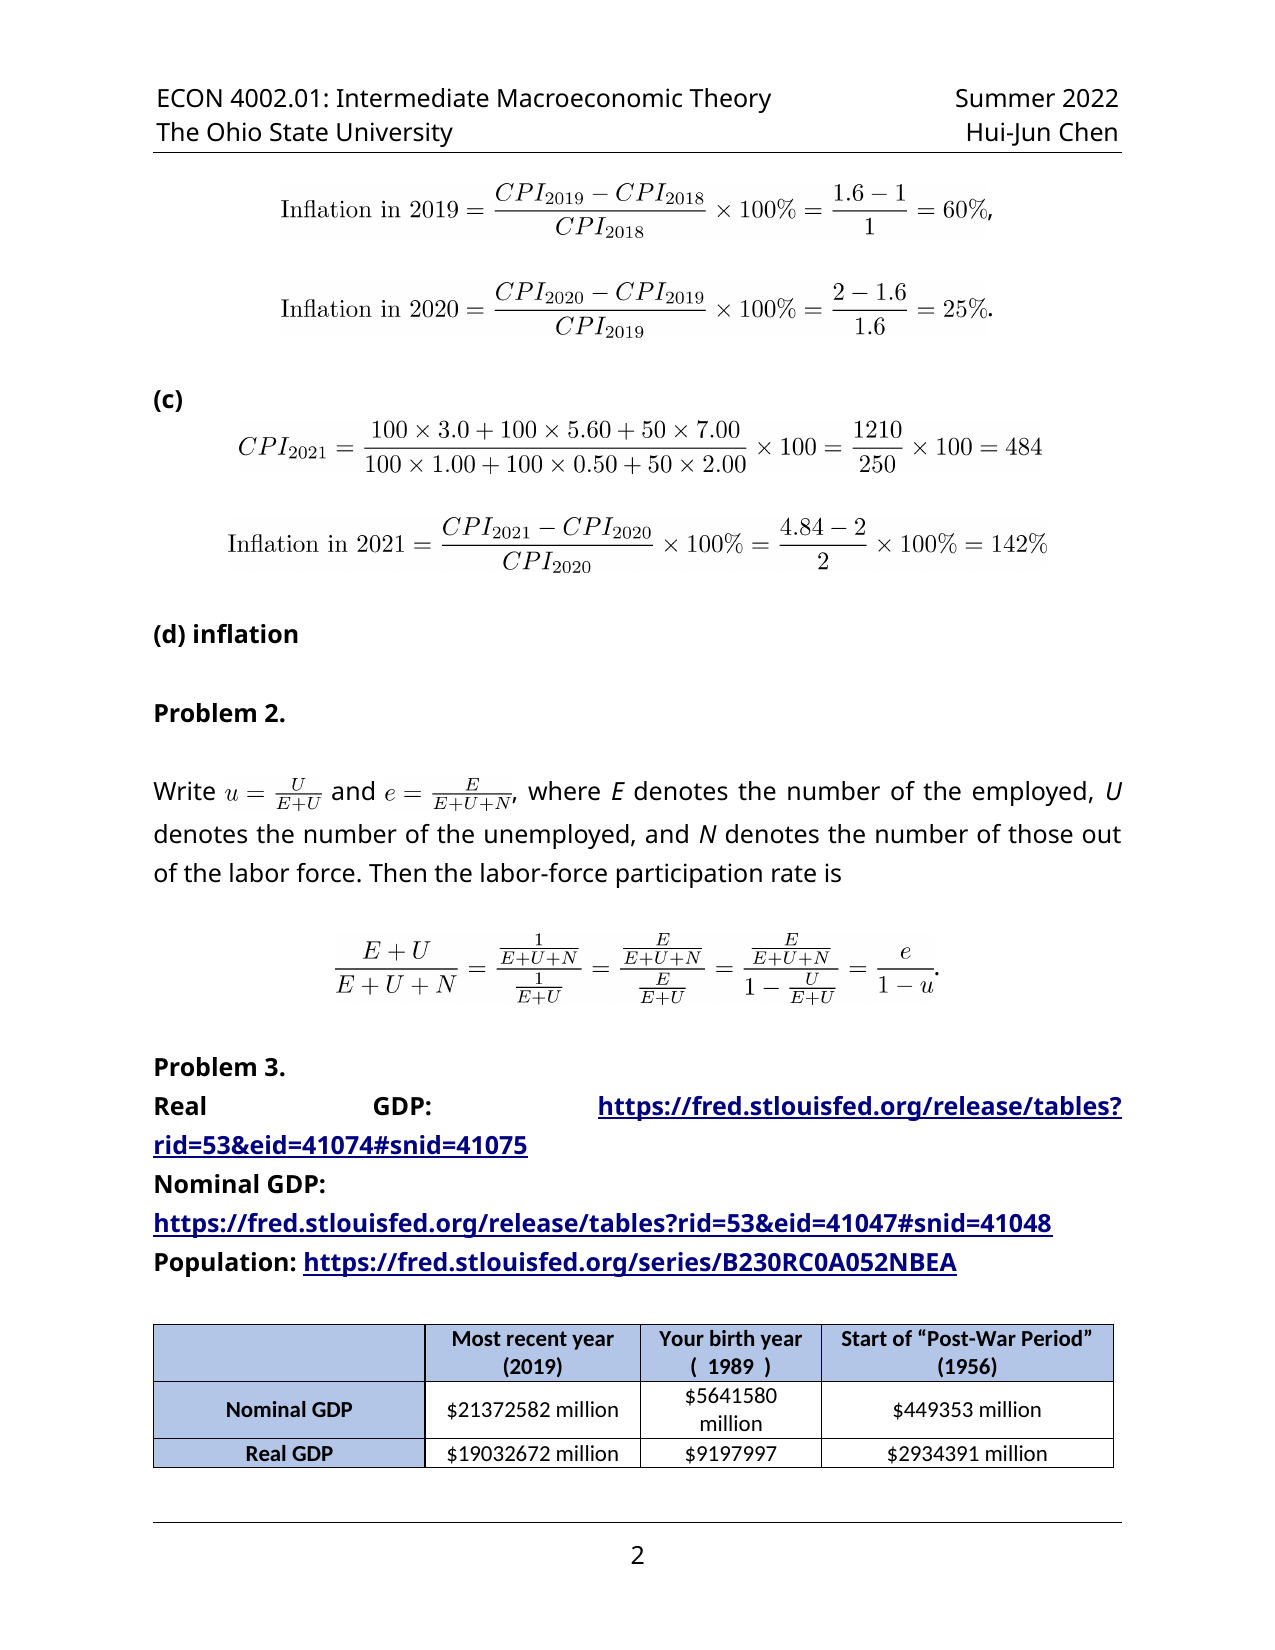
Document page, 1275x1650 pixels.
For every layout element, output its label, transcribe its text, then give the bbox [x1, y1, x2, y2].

table_header Start of “Post-War Period” (1956) [822, 1325, 1113, 1381]
table_header [154, 1325, 424, 1381]
table_cell $5641580 million [641, 1382, 821, 1438]
picture [225, 778, 322, 811]
table_header Most recent year (2019) [426, 1325, 640, 1381]
text [153, 282, 281, 337]
text (c) [153, 382, 1122, 416]
table_cell $449353 million [822, 1382, 1113, 1438]
text Nominal GDP: [153, 1167, 1122, 1201]
text Real GDP: https://fred.stlouisfed.org/release/tables?rid=53&eid=41074#snid=41075 [153, 1088, 1122, 1162]
table_cell $21372582 million [426, 1382, 640, 1438]
picture [239, 420, 1042, 474]
text . [987, 282, 1122, 337]
table_cell Real GDP [154, 1439, 424, 1467]
table_cell Nominal GDP [154, 1382, 424, 1438]
text Population: https://fred.stlouisfed.org/series/B230RC0A052NBEA [153, 1245, 1122, 1279]
table_cell $9197997 [641, 1439, 821, 1467]
picture [281, 282, 987, 338]
text . [934, 934, 1122, 1005]
text Problem 2. [153, 695, 1122, 729]
text , [987, 183, 1122, 238]
text [153, 934, 335, 1005]
table_header Your birth year ( 1989 ) [641, 1325, 821, 1381]
text https://fred.stlouisfed.org/release/tables?rid=53&eid=41047#snid=41048 [153, 1206, 1122, 1240]
picture [335, 933, 934, 1005]
picture [228, 517, 1047, 573]
text [153, 183, 281, 238]
picture [385, 778, 512, 811]
table_cell $19032672 million [426, 1439, 640, 1467]
text Write and , where E denotes the number of the employed, U denotes the number of the unemployed, and N denotes the number of those out of the labor force. Then the labor-force participation rate is [153, 774, 1122, 889]
text Problem 3. [153, 1049, 1122, 1083]
text (d) inflation [153, 617, 1122, 651]
table_cell $2934391 million [822, 1439, 1113, 1467]
picture [281, 183, 987, 238]
